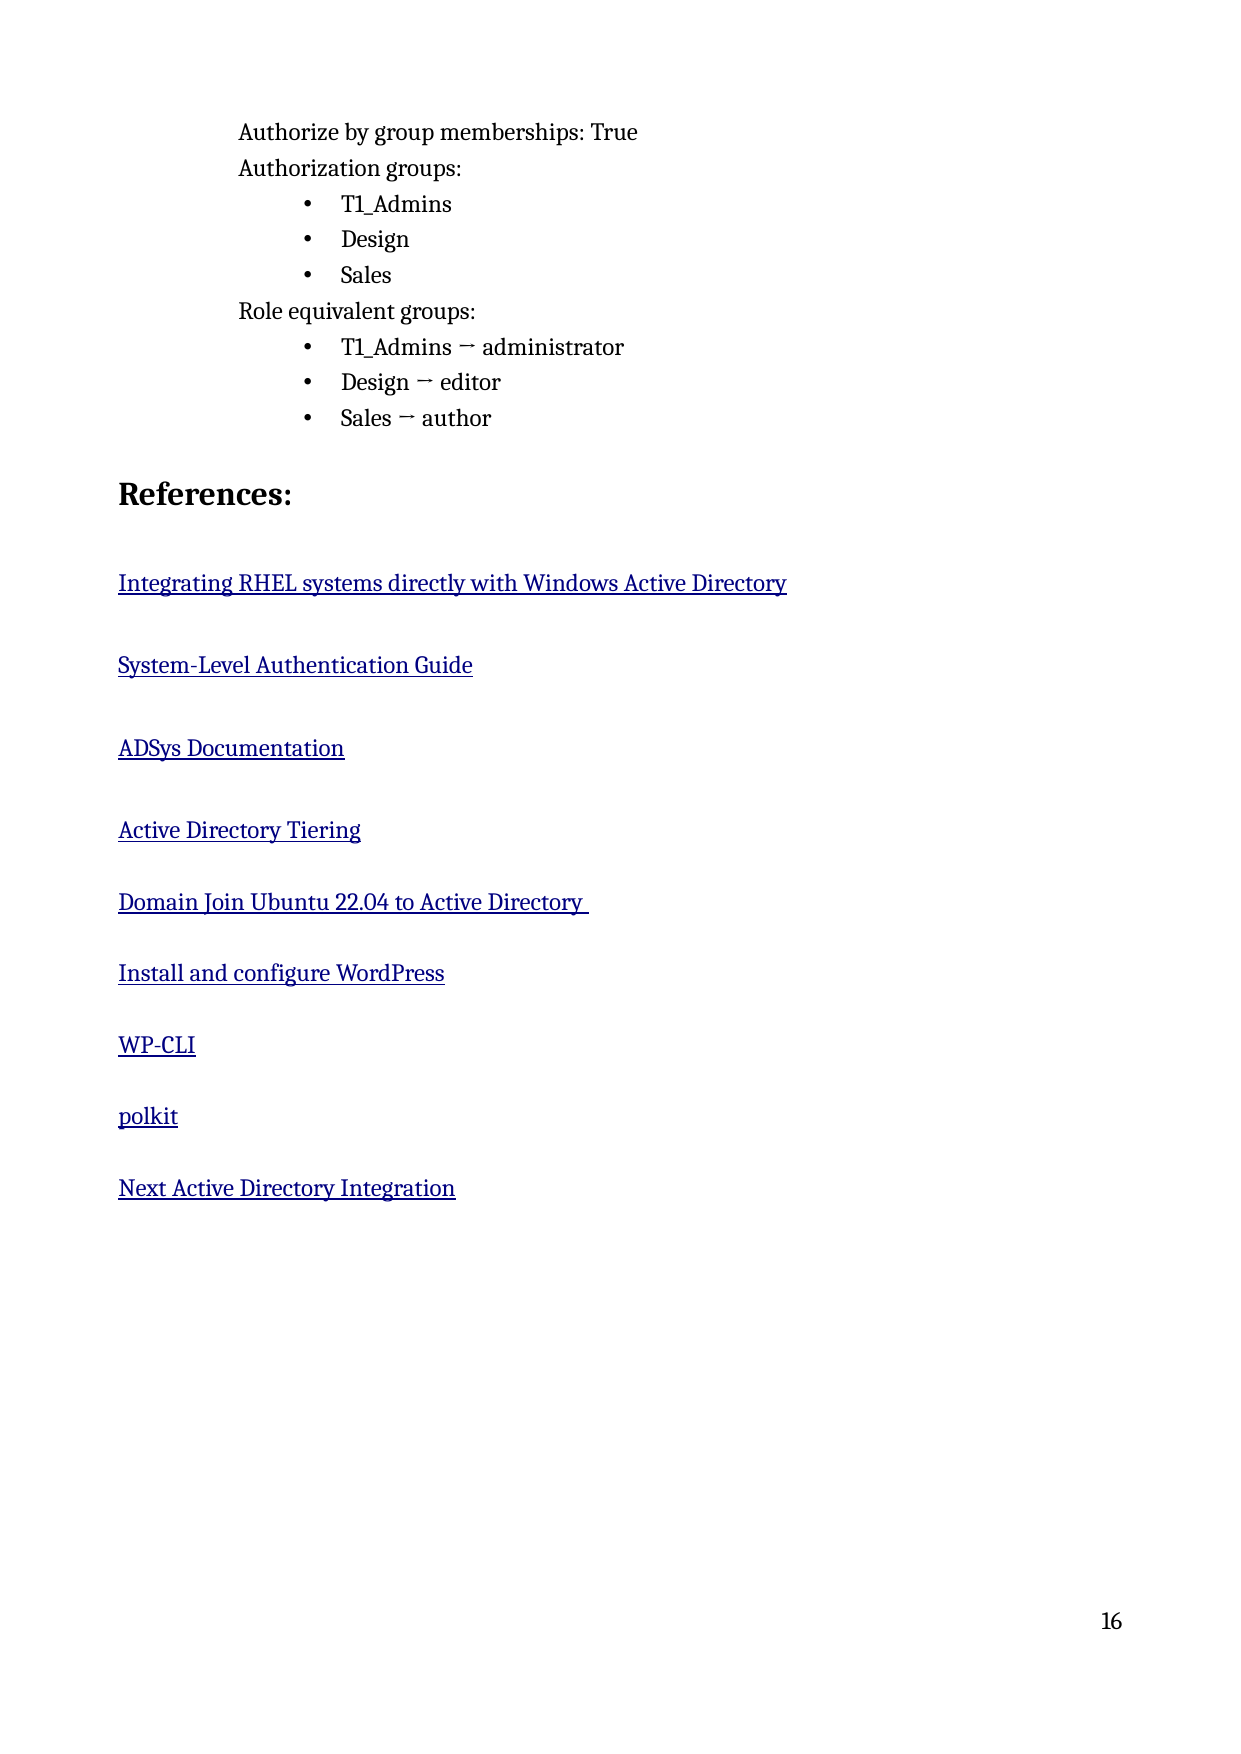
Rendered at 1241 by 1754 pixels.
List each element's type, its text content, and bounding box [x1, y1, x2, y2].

list Design [303, 225, 1122, 254]
subtitle System-Level Authentication Guide [118, 651, 1122, 680]
text Active Directory Tiering [118, 816, 1122, 845]
subtitle ADSys Documentation [118, 734, 1122, 763]
subtitle Integrating RHEL systems directly with Windows Active Directory [118, 569, 1122, 598]
text Authorization groups: [118, 154, 1122, 183]
list Design → editor [303, 368, 1122, 397]
list T1_Admins [303, 189, 1122, 218]
text Authorize by group memberships: True [118, 118, 1122, 147]
list T1_Admins → administrator [303, 332, 1122, 361]
list Sales [303, 261, 1122, 290]
text Role equivalent groups: [118, 297, 1122, 326]
text Domain Join Ubuntu 22.04 to Active Directory [118, 888, 1122, 917]
text WP-CLI [118, 1031, 1122, 1059]
list Sales → author [303, 404, 1122, 433]
text Next Active Directory Integration [118, 1174, 1122, 1202]
text polkit [118, 1102, 1122, 1131]
text Install and configure WordPress [118, 959, 1122, 988]
text References: [118, 475, 1122, 514]
